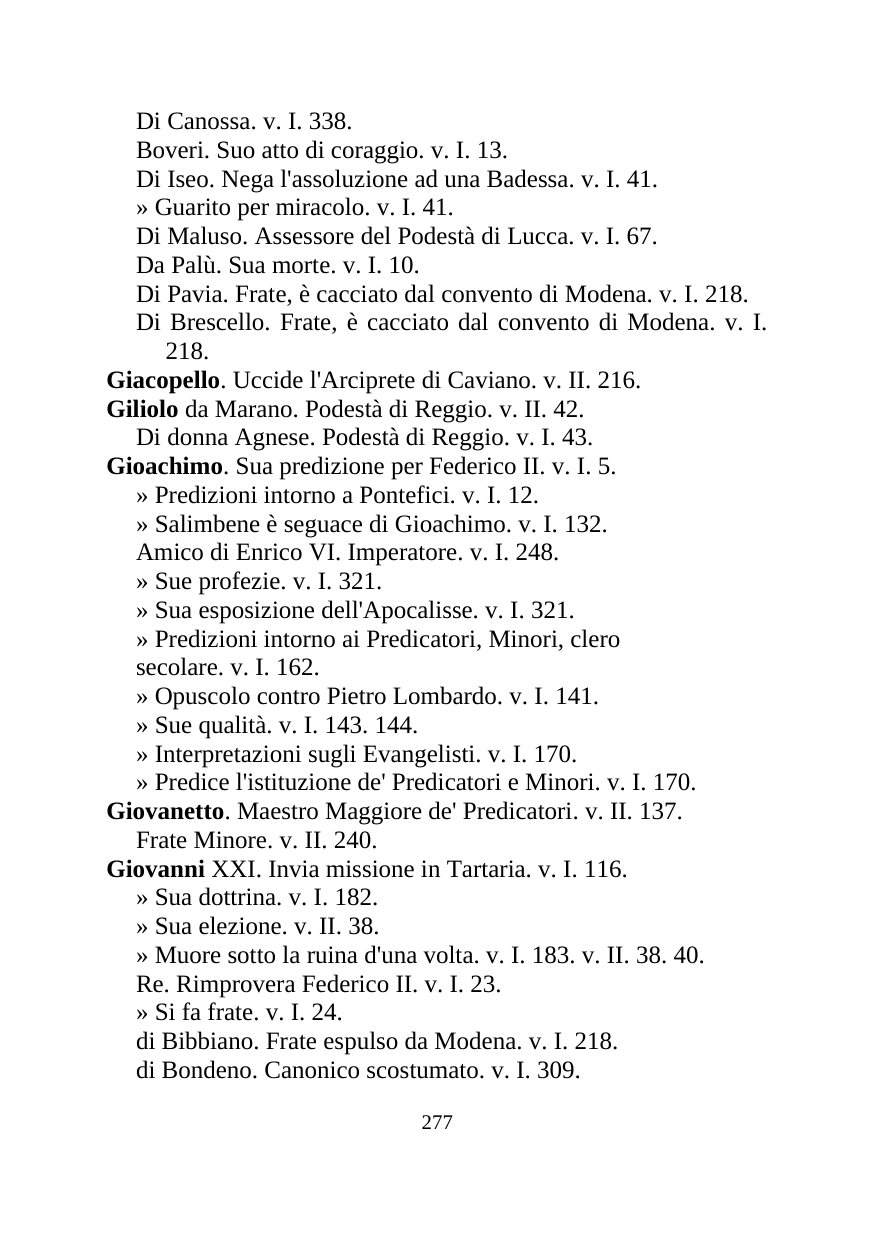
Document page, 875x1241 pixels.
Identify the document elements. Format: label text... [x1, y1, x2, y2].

text Giacopello. Uccide l'Arciprete di Caviano. v. II. 216. [106, 365, 768, 394]
text Di donna Agnese. Podestà di Reggio. v. I. 43. [136, 422, 768, 451]
text » Sue qualità. v. I. 143. 144. [136, 710, 768, 739]
text Giliolo da Marano. Podestà di Reggio. v. II. 42. [106, 394, 768, 422]
text Di Maluso. Assessore del Podestà di Lucca. v. I. 67. [136, 221, 768, 250]
text Gioachimo. Sua predizione per Federico II. v. I. 5. [106, 451, 768, 480]
text » Predizioni intorno a Pontefici. v. I. 12. [136, 480, 768, 509]
text » Predice l'istituzione de' Predicatori e Minori. v. I. 170. [136, 767, 768, 796]
text » Sua esposizione dell'Apocalisse. v. I. 321. [136, 595, 768, 624]
text Di Iseo. Nega l'assoluzione ad una Badessa. v. I. 41. [136, 164, 768, 192]
text Giovanni XXI. Invia missione in Tartaria. v. I. 116. [106, 854, 768, 882]
text Re. Rimprovera Federico II. v. I. 23. [136, 969, 768, 997]
text » Sua dottrina. v. I. 182. [136, 882, 768, 911]
text Boveri. Suo atto di coraggio. v. I. 13. [136, 135, 768, 164]
text » Sua elezione. v. II. 38. [136, 911, 768, 940]
text Di Pavia. Frate, è cacciato dal convento di Modena. v. I. 218. [136, 279, 768, 307]
text » Sue profezie. v. I. 321. [136, 566, 768, 595]
text » Guarito per miracolo. v. I. 41. [136, 192, 768, 221]
text Di Canossa. v. I. 338. [136, 106, 768, 135]
text » Si fa frate. v. I. 24. [136, 997, 768, 1026]
text Amico di Enrico VI. Imperatore. v. I. 248. [136, 537, 768, 566]
text Da Palù. Sua morte. v. I. 10. [136, 250, 768, 279]
text » Interpretazioni sugli Evangelisti. v. I. 170. [136, 739, 768, 767]
text Frate Minore. v. II. 240. [136, 825, 768, 854]
text Giovanetto. Maestro Maggiore de' Predicatori. v. II. 137. [106, 796, 768, 825]
text di Bibbiano. Frate espulso da Modena. v. I. 218. [136, 1026, 768, 1055]
text » Predizioni intorno ai Predicatori, Minori, clero [136, 624, 768, 652]
text secolare. v. I. 162. [136, 652, 768, 681]
text Di Brescello. Frate, è cacciato dal convento di Modena. v. I. 218. [136, 307, 768, 365]
text » Muore sotto la ruina d'una volta. v. I. 183. v. II. 38. 40. [136, 940, 768, 969]
text di Bondeno. Canonico scostumato. v. I. 309. [136, 1055, 768, 1084]
text » Opuscolo contro Pietro Lombardo. v. I. 141. [136, 681, 768, 710]
text » Salimbene è seguace di Gioachimo. v. I. 132. [136, 509, 768, 537]
